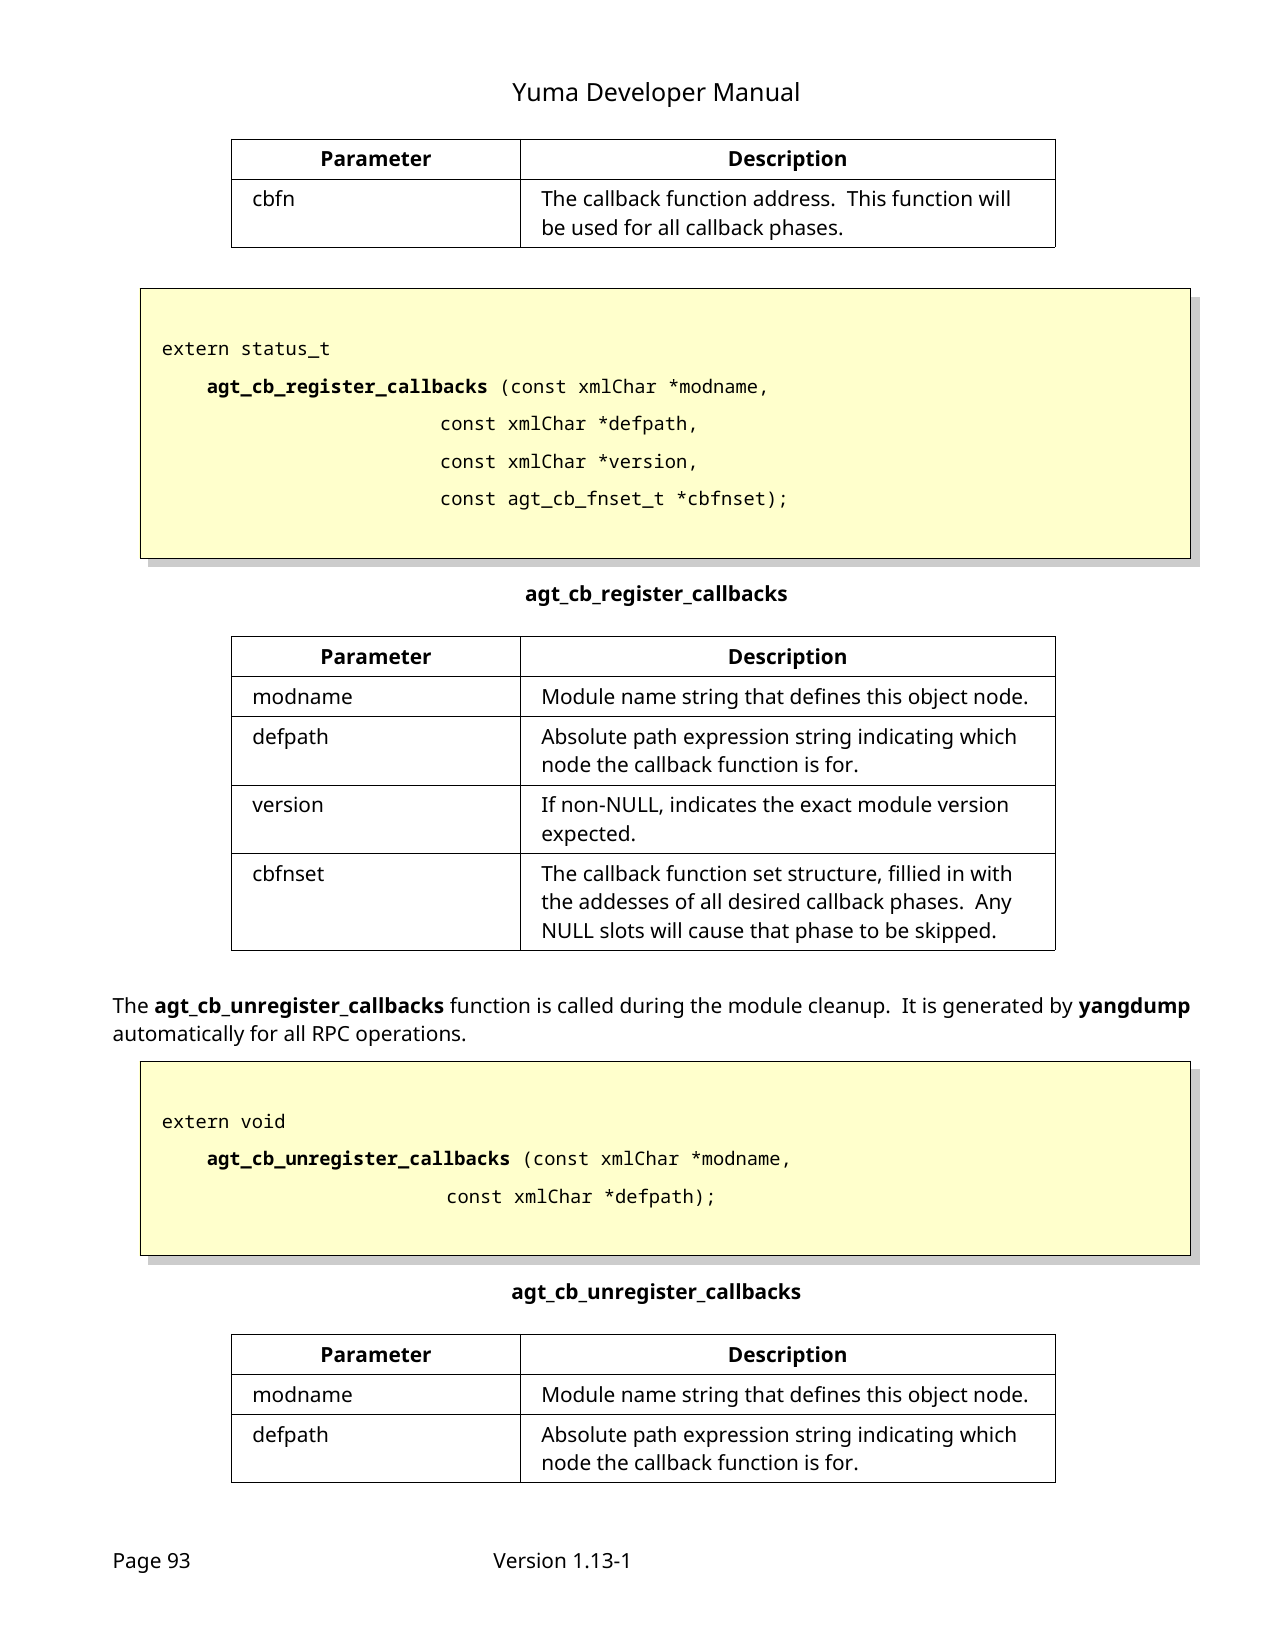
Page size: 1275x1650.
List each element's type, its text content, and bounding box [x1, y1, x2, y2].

table_cell modname [232, 677, 520, 716]
text const agt_cb_fnset_t *cbfnset); [141, 476, 1190, 511]
table_cell modname [232, 1375, 520, 1414]
table_cell If non-NULL, indicates the exact module version expected. [521, 786, 1055, 853]
table_header Parameter [232, 140, 520, 178]
table_cell Absolute path expression string indicating which node the callback function is for. [521, 1415, 1055, 1482]
table_cell cbfnset [232, 854, 520, 950]
table_cell defpath [232, 717, 520, 785]
text const xmlChar *defpath); [141, 1173, 1190, 1208]
table_cell cbfn [232, 180, 520, 247]
subtitle agt_cb_unregister_callbacks [127, 1277, 1185, 1305]
text agt_cb_register_callbacks (const xmlChar *modname, [141, 363, 1190, 398]
subtitle agt_cb_register_callbacks [127, 579, 1185, 608]
table_header Description [521, 1335, 1055, 1374]
table_cell The callback function address. This function will be used for all callback phases. [521, 180, 1055, 247]
table_cell defpath [232, 1415, 520, 1482]
table_header Parameter [232, 1335, 520, 1374]
text extern void [141, 1098, 1190, 1133]
text extern status_t [141, 326, 1190, 361]
table_cell The callback function set structure, fillied in with the addesses of all desired callback phases. Any NULL slots will cause that phase to be skipped. [521, 854, 1055, 950]
table_cell Module name string that defines this object node. [521, 677, 1055, 716]
table_cell version [232, 786, 520, 853]
table_header Description [521, 140, 1055, 178]
text agt_cb_unregister_callbacks (const xmlChar *modname, [141, 1136, 1190, 1171]
table_cell Absolute path expression string indicating which node the callback function is for. [521, 717, 1055, 785]
table_header Description [521, 637, 1055, 676]
text The agt_cb_unregister_callbacks function is called during the module cleanup. It is generated by yangdump automatically for all RPC operations. [112, 991, 1200, 1048]
text const xmlChar *defpath, [141, 401, 1190, 436]
text const xmlChar *version, [141, 438, 1190, 473]
table_cell Module name string that defines this object node. [521, 1375, 1055, 1414]
table_header Parameter [232, 637, 520, 676]
